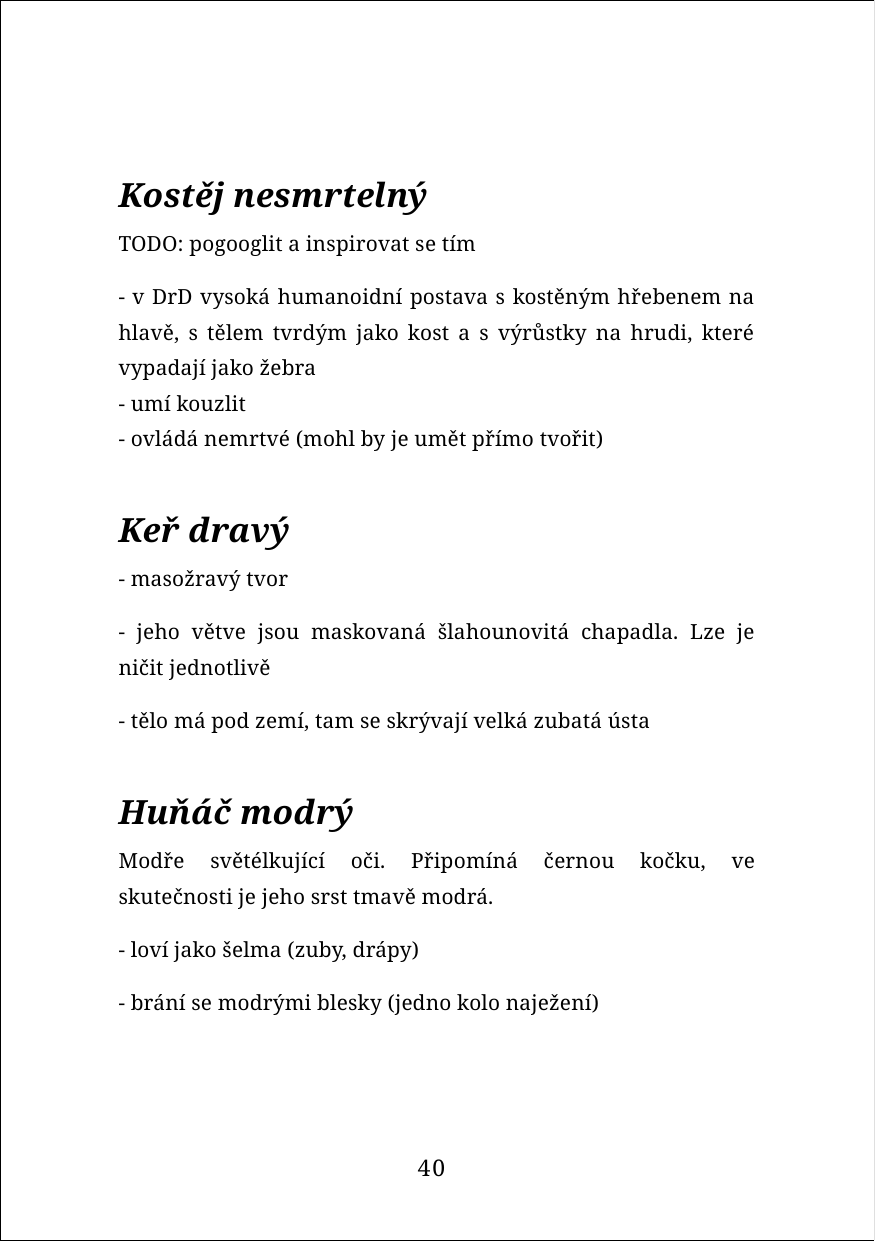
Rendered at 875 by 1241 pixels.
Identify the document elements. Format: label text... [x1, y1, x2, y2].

text - tělo má pod zemí, tam se skrývají velká zubatá ústa [118, 706, 756, 735]
text TODO: pogooglit a inspirovat se tím [118, 229, 756, 257]
text Modře světélkující oči. Připomíná černou kočku, ve skutečnosti je jeho srst tmavě modrá. [118, 846, 756, 910]
text - loví jako šelma (zuby, drápy) [118, 935, 756, 963]
subtitle Keř dravý [118, 507, 756, 552]
subtitle Kostěj nesmrtelný [118, 172, 756, 217]
subtitle Huňáč modrý [118, 789, 756, 834]
text - jeho větve jsou maskovaná šlahounovitá chapadla. Lze je ničit jednotlivě [118, 617, 756, 681]
text - brání se modrými blesky (jedno kolo naježení) [118, 988, 756, 1017]
text - masožravý tvor [118, 564, 756, 593]
text - v DrD vysoká humanoidní postava s kostěným hřebenem na hlavě, s tělem tvrdým jako kost a s výrůstky na hrudi, které vypadají jako žebra - umí kouzlit - ovládá nemrtvé (mohl by je umět přímo tvořit) [118, 282, 756, 453]
